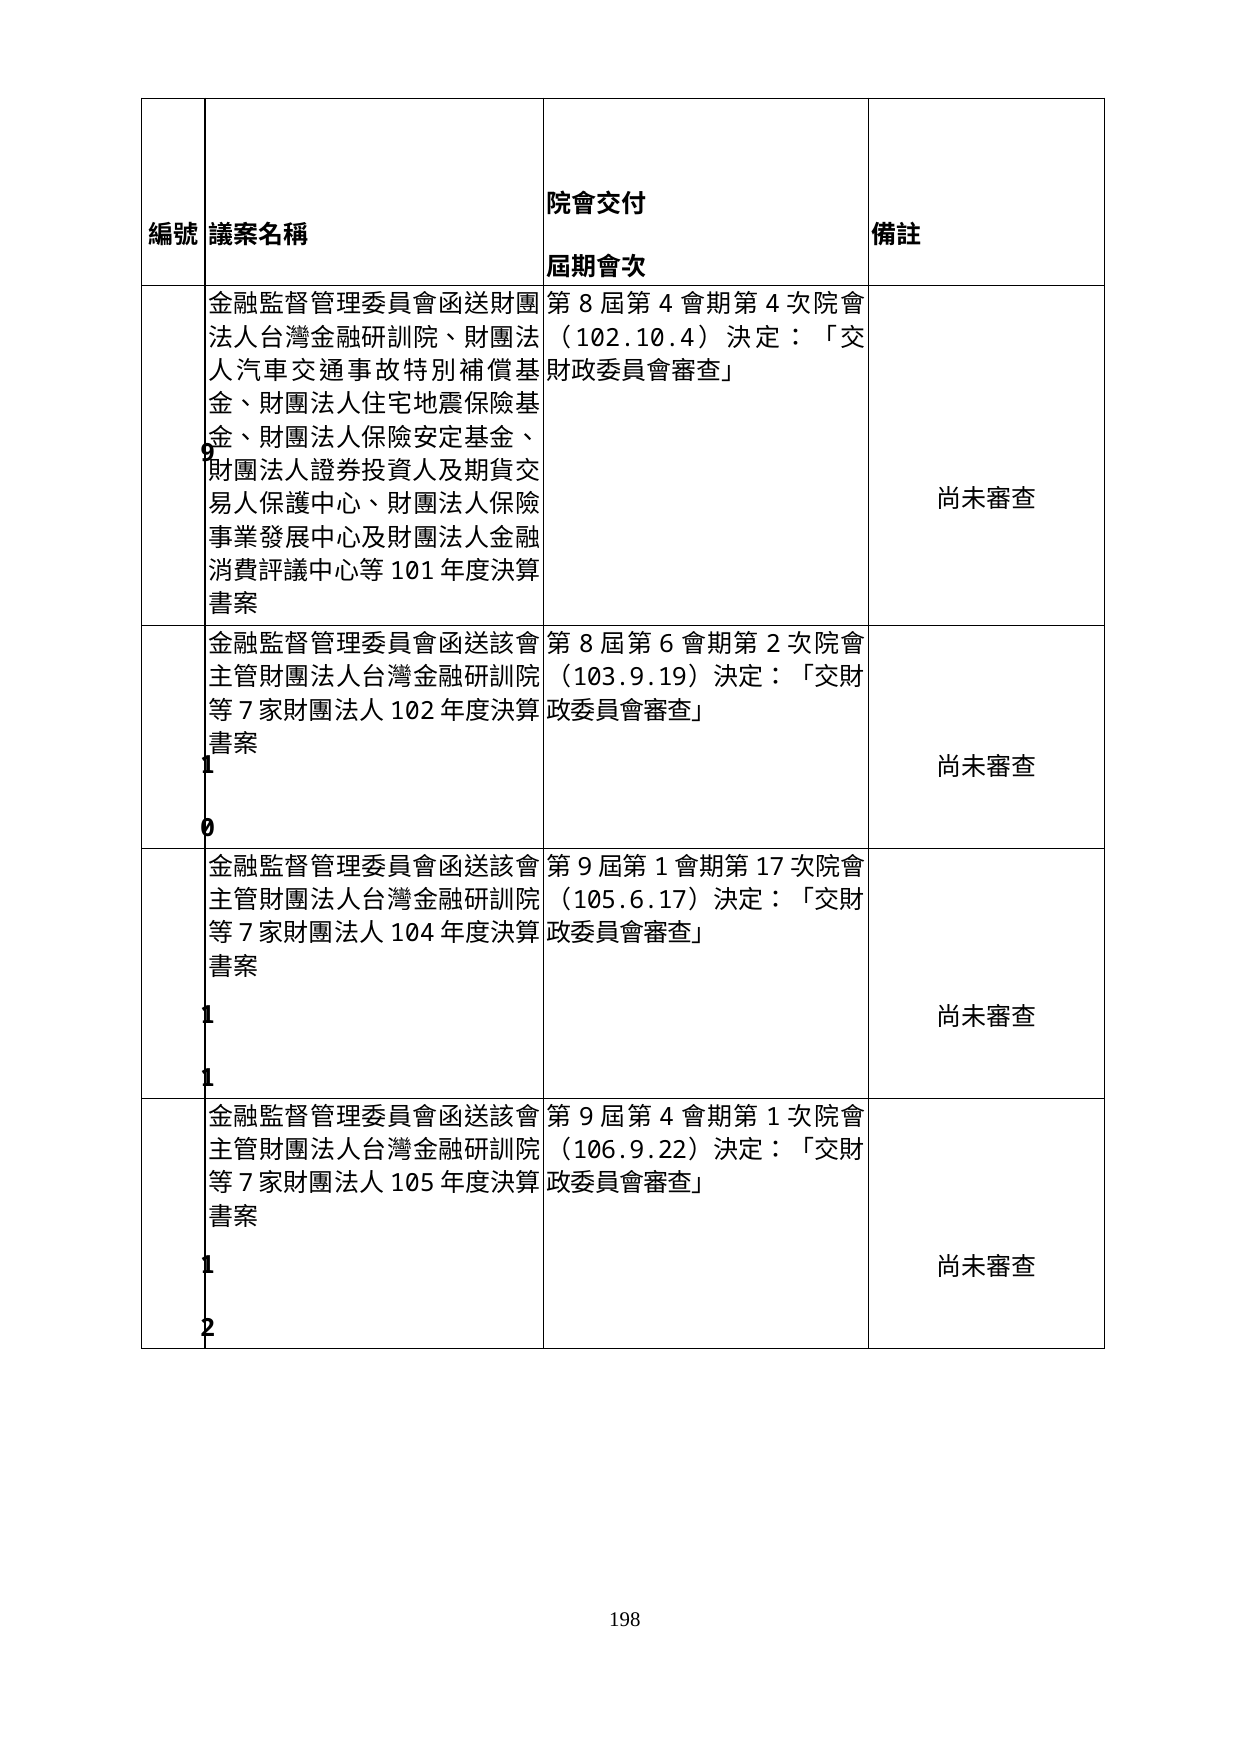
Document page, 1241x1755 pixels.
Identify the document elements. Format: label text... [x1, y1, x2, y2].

table_cell 尚未審查 [869, 1099, 1104, 1347]
table_cell 尚未審查 [869, 849, 1104, 1097]
table_cell [142, 626, 204, 847]
table_header 議案名稱 [206, 99, 543, 285]
table_cell 第9屆第4會期第1次院會（106.9.22）決定：「交財政委員會審查」 [544, 1099, 868, 1347]
table_cell [142, 1099, 204, 1347]
table_cell [142, 849, 204, 1097]
table_cell 第8屆第4會期第4次院會（102.10.4）決定：「交財政委員會審查」 [544, 286, 868, 625]
table_header 備註 [869, 99, 1104, 285]
table_cell 尚未審查 [869, 286, 1104, 625]
table_cell 尚未審查 [869, 626, 1104, 847]
table_cell 第9屆第1會期第17次院會（105.6.17）決定：「交財政委員會審查」 [544, 849, 868, 1097]
table_cell [142, 286, 204, 625]
table_cell 第8屆第6會期第2次院會（103.9.19）決定：「交財政委員會審查」 [544, 626, 868, 847]
table_cell 金融監督管理委員會函送該會主管財團法人台灣金融研訓院等7家財團法人104年度決算書案 [206, 849, 543, 1097]
table_cell 金融監督管理委員會函送該會主管財團法人台灣金融研訓院等7家財團法人105年度決算書案 [206, 1099, 543, 1347]
table_header 院會交付 屆期會次 [544, 99, 868, 285]
table_cell 金融監督管理委員會函送該會主管財團法人台灣金融研訓院等7家財團法人102年度決算書案 [206, 626, 543, 847]
table_cell 金融監督管理委員會函送財團法人台灣金融研訓院、財團法人汽車交通事故特別補償基金、財團法人住宅地震保險基金、財團法人保險安定基金、財團法人證券投資人及期貨交易人保護中心、財團法人保險事業發展中心及財團法人金融消費評議中心等101年度決算書案 [206, 286, 543, 625]
table_header 編號 [142, 99, 204, 285]
